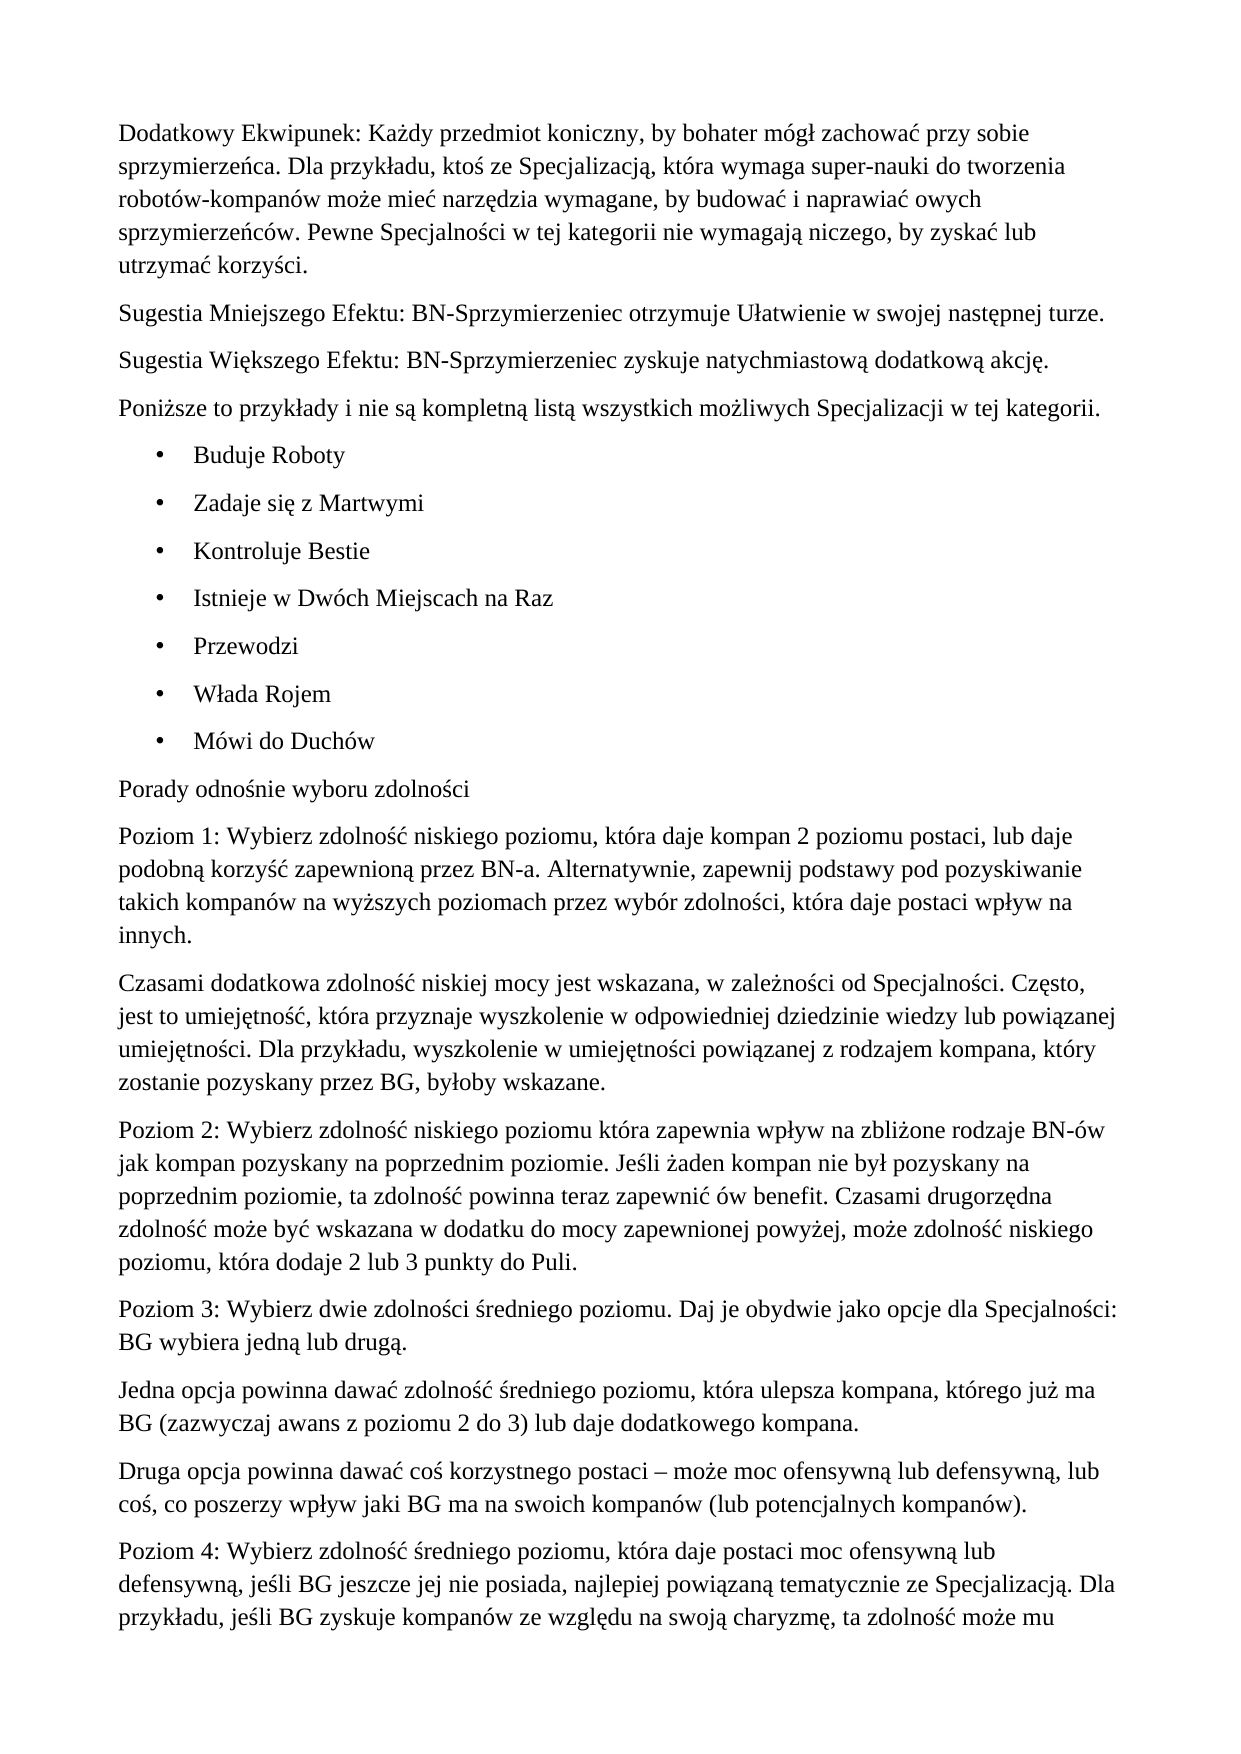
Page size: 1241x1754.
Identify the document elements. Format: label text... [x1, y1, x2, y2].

text Jedna opcja powinna dawać zdolność średniego poziomu, która ulepsza kompana, którego już ma BG (zazwyczaj awans z poziomu 2 do 3) lub daje dodatkowego kompana. [118, 1375, 1122, 1437]
text Dodatkowy Ekwipunek: Każdy przedmiot koniczny, by bohater mógł zachować przy sobie sprzymierzeńca. Dla przykładu, ktoś ze Specjalizacją, która wymaga super-nauki do tworzenia robotów-kompanów może mieć narzędzia wymagane, by budować i naprawiać owych sprzymierzeńców. Pewne Specjalności w tej kategorii nie wymagają niczego, by zyskać lub utrzymać korzyści. [118, 118, 1122, 279]
list Zadaje się z Martwymi [156, 488, 1122, 517]
text Poziom 4: Wybierz zdolność średniego poziomu, która daje postaci moc ofensywną lub defensywną, jeśli BG jeszcze jej nie posiada, najlepiej powiązaną tematycznie ze Specjalizacją. Dla przykładu, jeśli BG zyskuje kompanów ze względu na swoją charyzmę, ta zdolność może mu [118, 1536, 1122, 1631]
text Druga opcja powinna dawać coś korzystnego postaci – może moc ofensywną lub defensywną, lub coś, co poszerzy wpływ jaki BG ma na swoich kompanów (lub potencjalnych kompanów). [118, 1456, 1122, 1517]
list Istnieje w Dwóch Miejscach na Raz [156, 583, 1122, 612]
list Włada Rojem [156, 679, 1122, 707]
list Kontroluje Bestie [156, 536, 1122, 564]
text Sugestia Większego Efektu: BN-Sprzymierzeniec zyskuje natychmiastową dodatkową akcję. [118, 345, 1122, 374]
text Poziom 1: Wybierz zdolność niskiego poziomu, która daje kompan 2 poziomu postaci, lub daje podobną korzyść zapewnioną przez BN-a. Alternatywnie, zapewnij podstawy pod pozyskiwanie takich kompanów na wyższych poziomach przez wybór zdolności, która daje postaci wpływ na innych. [118, 821, 1122, 949]
list Przewodzi [156, 631, 1122, 660]
text Sugestia Mniejszego Efektu: BN-Sprzymierzeniec otrzymuje Ułatwienie w swojej następnej turze. [118, 298, 1122, 327]
text Porady odnośnie wyboru zdolności [118, 774, 1122, 803]
list Buduje Roboty [156, 441, 1122, 469]
text Poziom 3: Wybierz dwie zdolności średniego poziomu. Daj je obydwie jako opcje dla Specjalności: BG wybiera jedną lub drugą. [118, 1294, 1122, 1356]
text Poziom 2: Wybierz zdolność niskiego poziomu która zapewnia wpływ na zbliżone rodzaje BN-ów jak kompan pozyskany na poprzednim poziomie. Jeśli żaden kompan nie był pozyskany na poprzednim poziomie, ta zdolność powinna teraz zapewnić ów benefit. Czasami drugorzędna zdolność może być wskazana w dodatku do mocy zapewnionej powyżej, może zdolność niskiego poziomu, która dodaje 2 lub 3 punkty do Puli. [118, 1115, 1122, 1276]
text Poniższe to przykłady i nie są kompletną listą wszystkich możliwych Specjalizacji w tej kategorii. [118, 393, 1122, 422]
list Mówi do Duchów [156, 726, 1122, 755]
text Czasami dodatkowa zdolność niskiej mocy jest wskazana, w zależności od Specjalności. Często, jest to umiejętność, która przyznaje wyszkolenie w odpowiedniej dziedzinie wiedzy lub powiązanej umiejętności. Dla przykładu, wyszkolenie w umiejętności powiązanej z rodzajem kompana, który zostanie pozyskany przez BG, byłoby wskazane. [118, 968, 1122, 1096]
